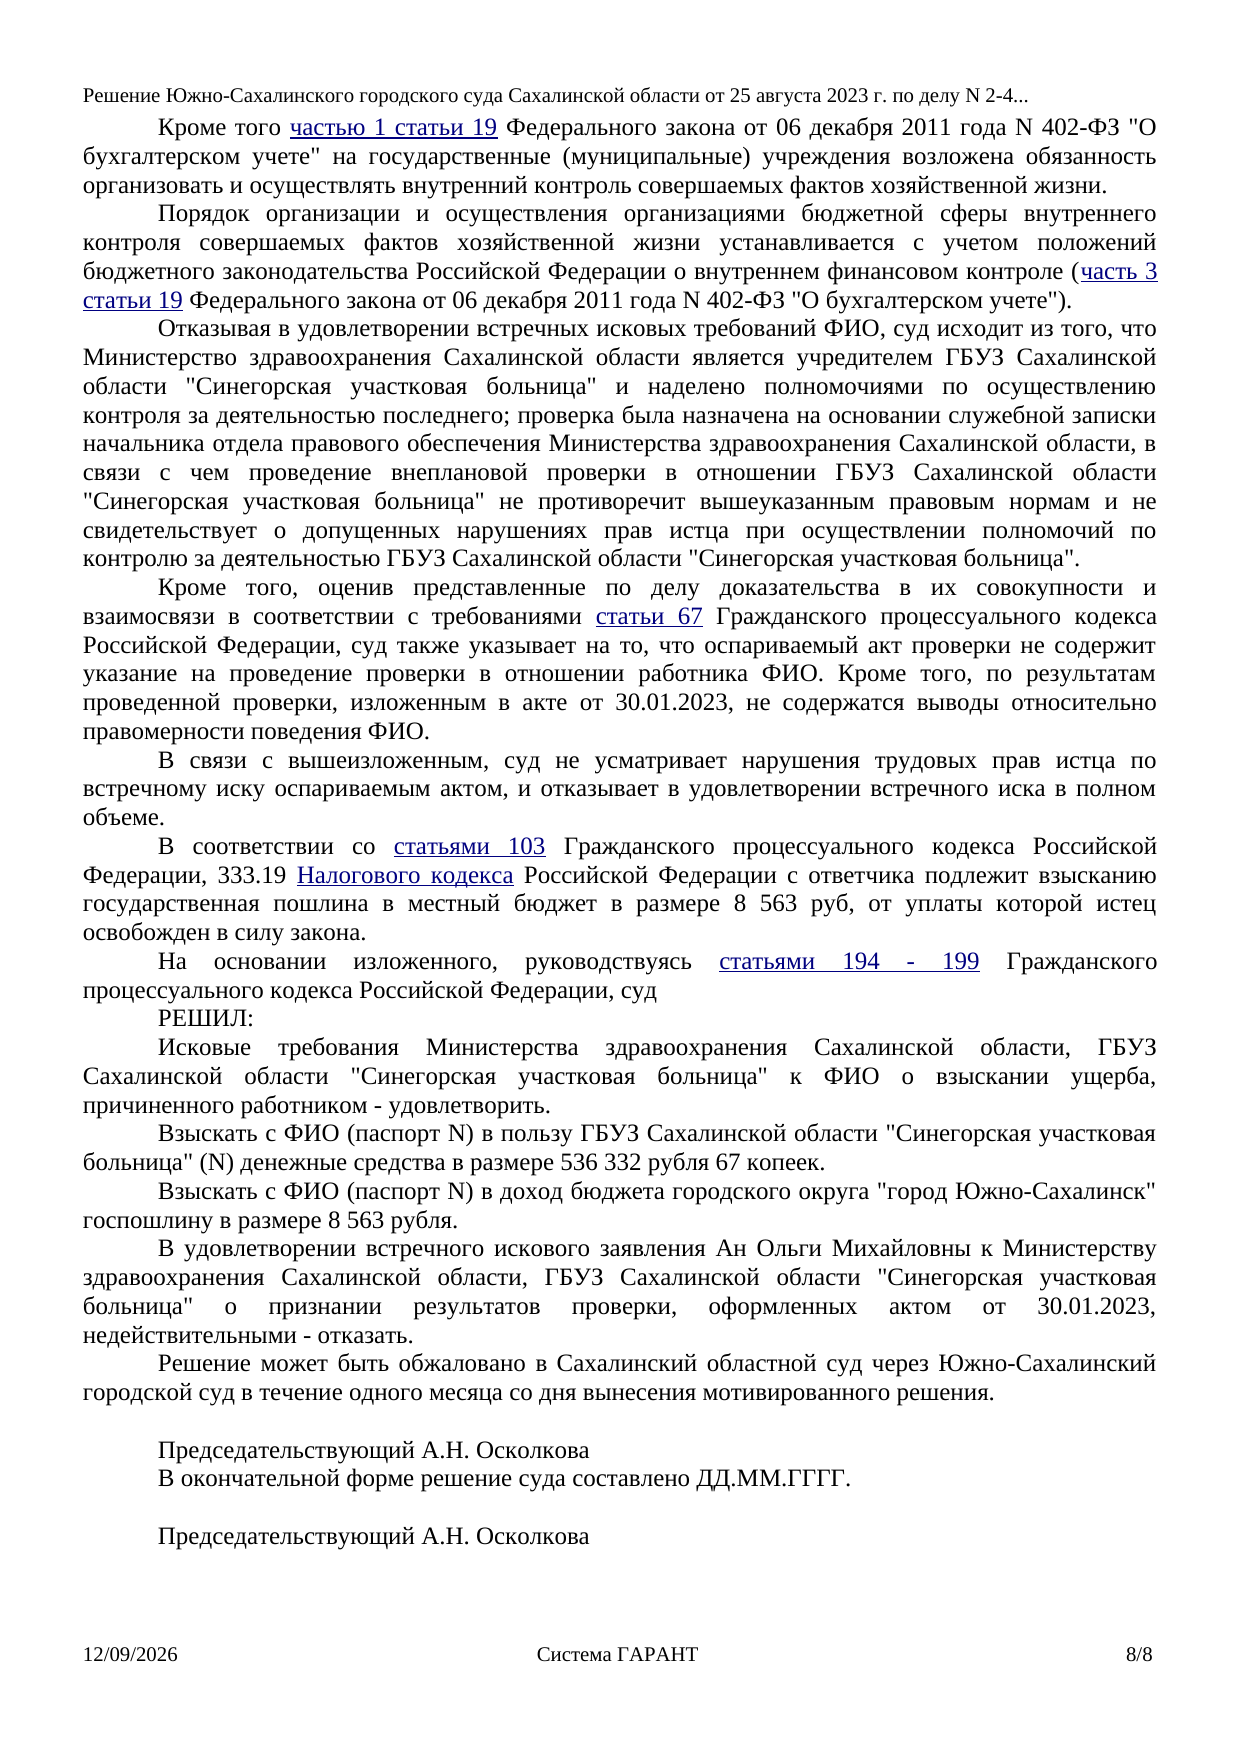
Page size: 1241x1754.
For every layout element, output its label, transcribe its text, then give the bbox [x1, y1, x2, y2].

text Решение может быть обжаловано в Сахалинский областной суд через Южно-Сахалинский городской суд в течение одного месяца со дня вынесения мотивированного решения. [83, 1348, 1157, 1406]
text Исковые требования Министерства здравоохранения Сахалинской области, ГБУЗ Сахалинской области "Синегорская участковая больница" к ФИО о взыскании ущерба, причиненного работником - удовлетворить. [83, 1032, 1157, 1118]
text Взыскать с ФИО (паспорт N) в пользу ГБУЗ Сахалинской области "Синегорская участковая больница" (N) денежные средства в размере 536 332 рубля 67 копеек. [83, 1118, 1157, 1176]
text В связи с вышеизложенным, суд не усматривает нарушения трудовых прав истца по встречному иску оспариваемым актом, и отказывает в удовлетворении встречного иска в полном объеме. [83, 745, 1157, 831]
text На основании изложенного, руководствуясь статьями 194 - 199 Гражданского процессуального кодекса Российской Федерации, суд [83, 946, 1157, 1003]
text Кроме того частью 1 статьи 19 Федерального закона от 06 декабря 2011 года N 402-ФЗ "О бухгалтерском учете" на государственные (муниципальные) учреждения возложена обязанность организовать и осуществлять внутренний контроль совершаемых фактов хозяйственной жизни. [83, 112, 1157, 198]
text В удовлетворении встречного искового заявления Ан Ольги Михайловны к Министерству здравоохранения Сахалинской области, ГБУЗ Сахалинской области "Синегорская участковая больница" о признании результатов проверки, оформленных актом от 30.01.2023, недействительными - отказать. [83, 1233, 1157, 1348]
text РЕШИЛ: [83, 1003, 1157, 1032]
text В окончательной форме решение суда составлено ДД.ММ.ГГГГ. [83, 1463, 1157, 1492]
text Отказывая в удовлетворении встречных исковых требований ФИО, суд исходит из того, что Министерство здравоохранения Сахалинской области является учредителем ГБУЗ Сахалинской области "Синегорская участковая больница" и наделено полномочиями по осуществлению контроля за деятельностью последнего; проверка была назначена на основании служебной записки начальника отдела правового обеспечения Министерства здравоохранения Сахалинской области, в связи с чем проведение внеплановой проверки в отношении ГБУЗ Сахалинской области "Синегорская участковая больница" не противоречит вышеуказанным правовым нормам и не свидетельствует о допущенных нарушениях прав истца при осуществлении полномочий по контролю за деятельностью ГБУЗ Сахалинской области "Синегорская участковая больница". [83, 313, 1157, 572]
text Кроме того, оценив представленные по делу доказательства в их совокупности и взаимосвязи в соответствии с требованиями статьи 67 Гражданского процессуального кодекса Российской Федерации, суд также указывает на то, что оспариваемый акт проверки не содержит указание на проведение проверки в отношении работника ФИО. Кроме того, по результатам проведенной проверки, изложенным в акте от 30.01.2023, не содержатся выводы относительно правомерности поведения ФИО. [83, 572, 1157, 745]
text Председательствующий А.Н. Осколкова [83, 1521, 1157, 1550]
text Взыскать с ФИО (паспорт N) в доход бюджета городского округа "город Южно-Сахалинск" госпошлину в размере 8 563 рубля. [83, 1176, 1157, 1233]
text В соответствии со статьями 103 Гражданского процессуального кодекса Российской Федерации, 333.19 Налогового кодекса Российской Федерации с ответчика подлежит взысканию государственная пошлина в местный бюджет в размере 8 563 руб, от уплаты которой истец освобожден в силу закона. [83, 831, 1157, 946]
text Порядок организации и осуществления организациями бюджетной сферы внутреннего контроля совершаемых фактов хозяйственной жизни устанавливается с учетом положений бюджетного законодательства Российской Федерации о внутреннем финансовом контроле (часть 3 статьи 19 Федерального закона от 06 декабря 2011 года N 402-ФЗ "О бухгалтерском учете"). [83, 198, 1157, 313]
text Председательствующий А.Н. Осколкова [83, 1435, 1157, 1463]
